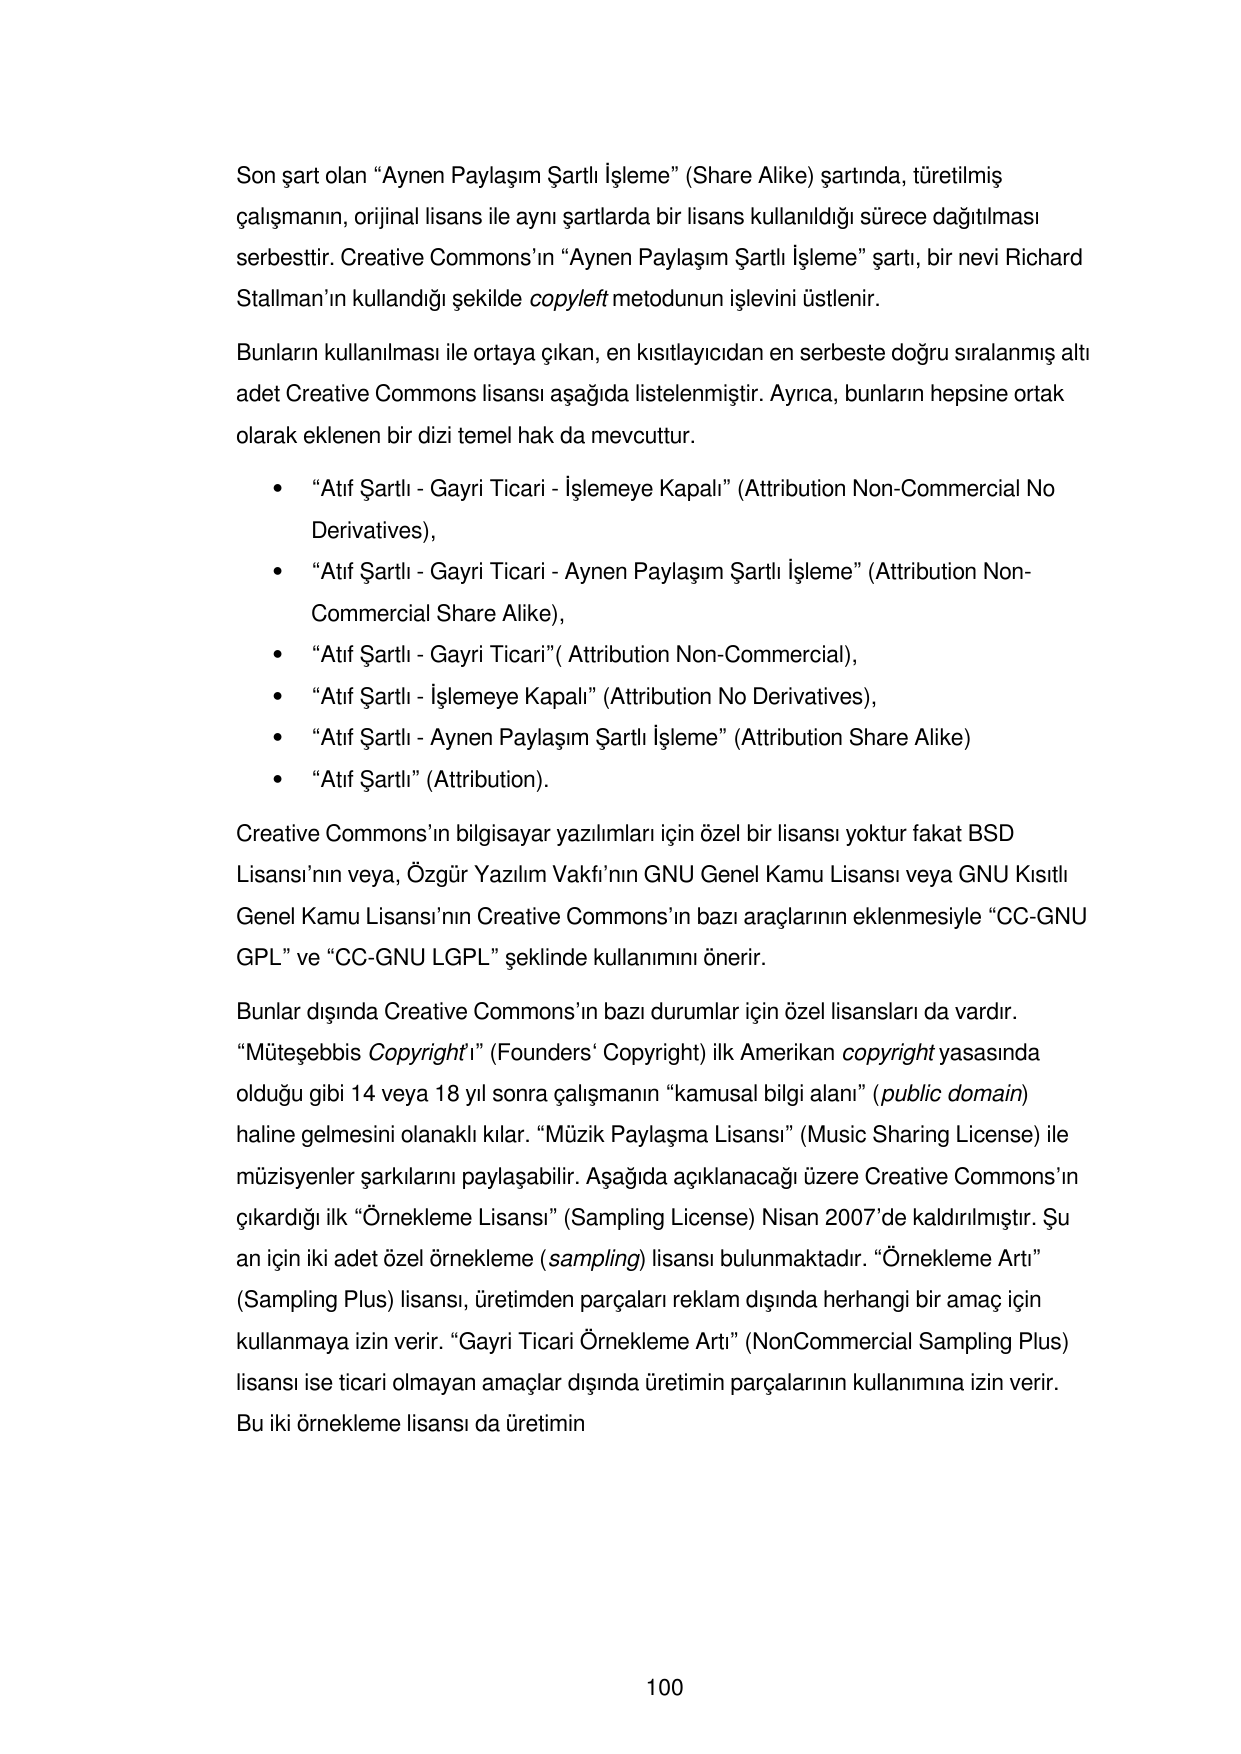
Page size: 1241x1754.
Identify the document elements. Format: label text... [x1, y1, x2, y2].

list “Atıf Şartlı - Aynen Paylaşım Şartlı İşleme” (Attribution Share Alike) [274, 723, 1093, 751]
text Bunlar dışında Creative Commons’ın bazı durumlar için özel lisansları da vardır. “Müteşebbis Copyright’ı” (Founders‘ Copyright) ilk Amerikan copyright yasasında olduğu gibi 14 veya 18 yıl sonra çalışmanın “kamusal bilgi alanı” (public domain) haline gelmesini olanaklı kılar. “Müzik Paylaşma Lisansı” (Music Sharing License) ile müzisyenler şarkılarını paylaşabilir. Aşağıda açıklanacağı üzere Creative Commons’ın çıkardığı ilk “Örnekleme Lisansı” (Sampling License) Nisan 2007’de kaldırılmıştır. Şu an için iki adet özel örnekleme (sampling) lisansı bulunmaktadır. “Örnekleme Artı” (Sampling Plus) lisansı, üretimden parçaları reklam dışında herhangi bir amaç için kullanmaya izin verir. “Gayri Ticari Örnekleme Artı” (NonCommercial Sampling Plus) lisansı ise ticari olmayan amaçlar dışında üretimin parçalarının kullanımına izin verir. Bu iki örnekleme lisansı da üretimin [236, 996, 1093, 1436]
text Bunların kullanılması ile ortaya çıkan, en kısıtlayıcıdan en serbeste doğru sıralanmış altı adet Creative Commons lisansı aşağıda listelenmiştir. Ayrıca, bunların hepsine ortak olarak eklenen bir dizi temel hak da mevcuttur. [236, 338, 1093, 448]
list “Atıf Şartlı - Gayri Ticari”( Attribution Non-Commercial), [274, 639, 1093, 667]
list “Atıf Şartlı - İşlemeye Kapalı” (Attribution No Derivatives), [274, 681, 1093, 709]
text Creative Commons’ın bilgisayar yazılımları için özel bir lisansı yoktur fakat BSD Lisansı’nın veya, Özgür Yazılım Vakfı’nın GNU Genel Kamu Lisansı veya GNU Kısıtlı Genel Kamu Lisansı’nın Creative Commons’ın bazı araçlarının eklenmesiyle “CC-GNU GPL” ve “CC-GNU LGPL” şeklinde kullanımını önerir. [236, 819, 1093, 970]
list “Atıf Şartlı - Gayri Ticari - İşlemeye Kapalı” (Attribution Non-Commercial No Derivatives), [274, 474, 1093, 543]
text Son şart olan “Aynen Paylaşım Şartlı İşleme” (Share Alike) şartında, türetilmiş çalışmanın, orijinal lisans ile aynı şartlarda bir lisans kullanıldığı sürece dağıtılması serbesttir. Creative Commons’ın “Aynen Paylaşım Şartlı İşleme” şartı, bir nevi Richard Stallman’ın kullandığı şekilde copyleft metodunun işlevini üstlenir. [236, 160, 1093, 311]
list “Atıf Şartlı” (Attribution). [274, 764, 1093, 792]
list “Atıf Şartlı - Gayri Ticari - Aynen Paylaşım Şartlı İşleme” (Attribution Non-Commercial Share Alike), [274, 557, 1093, 626]
